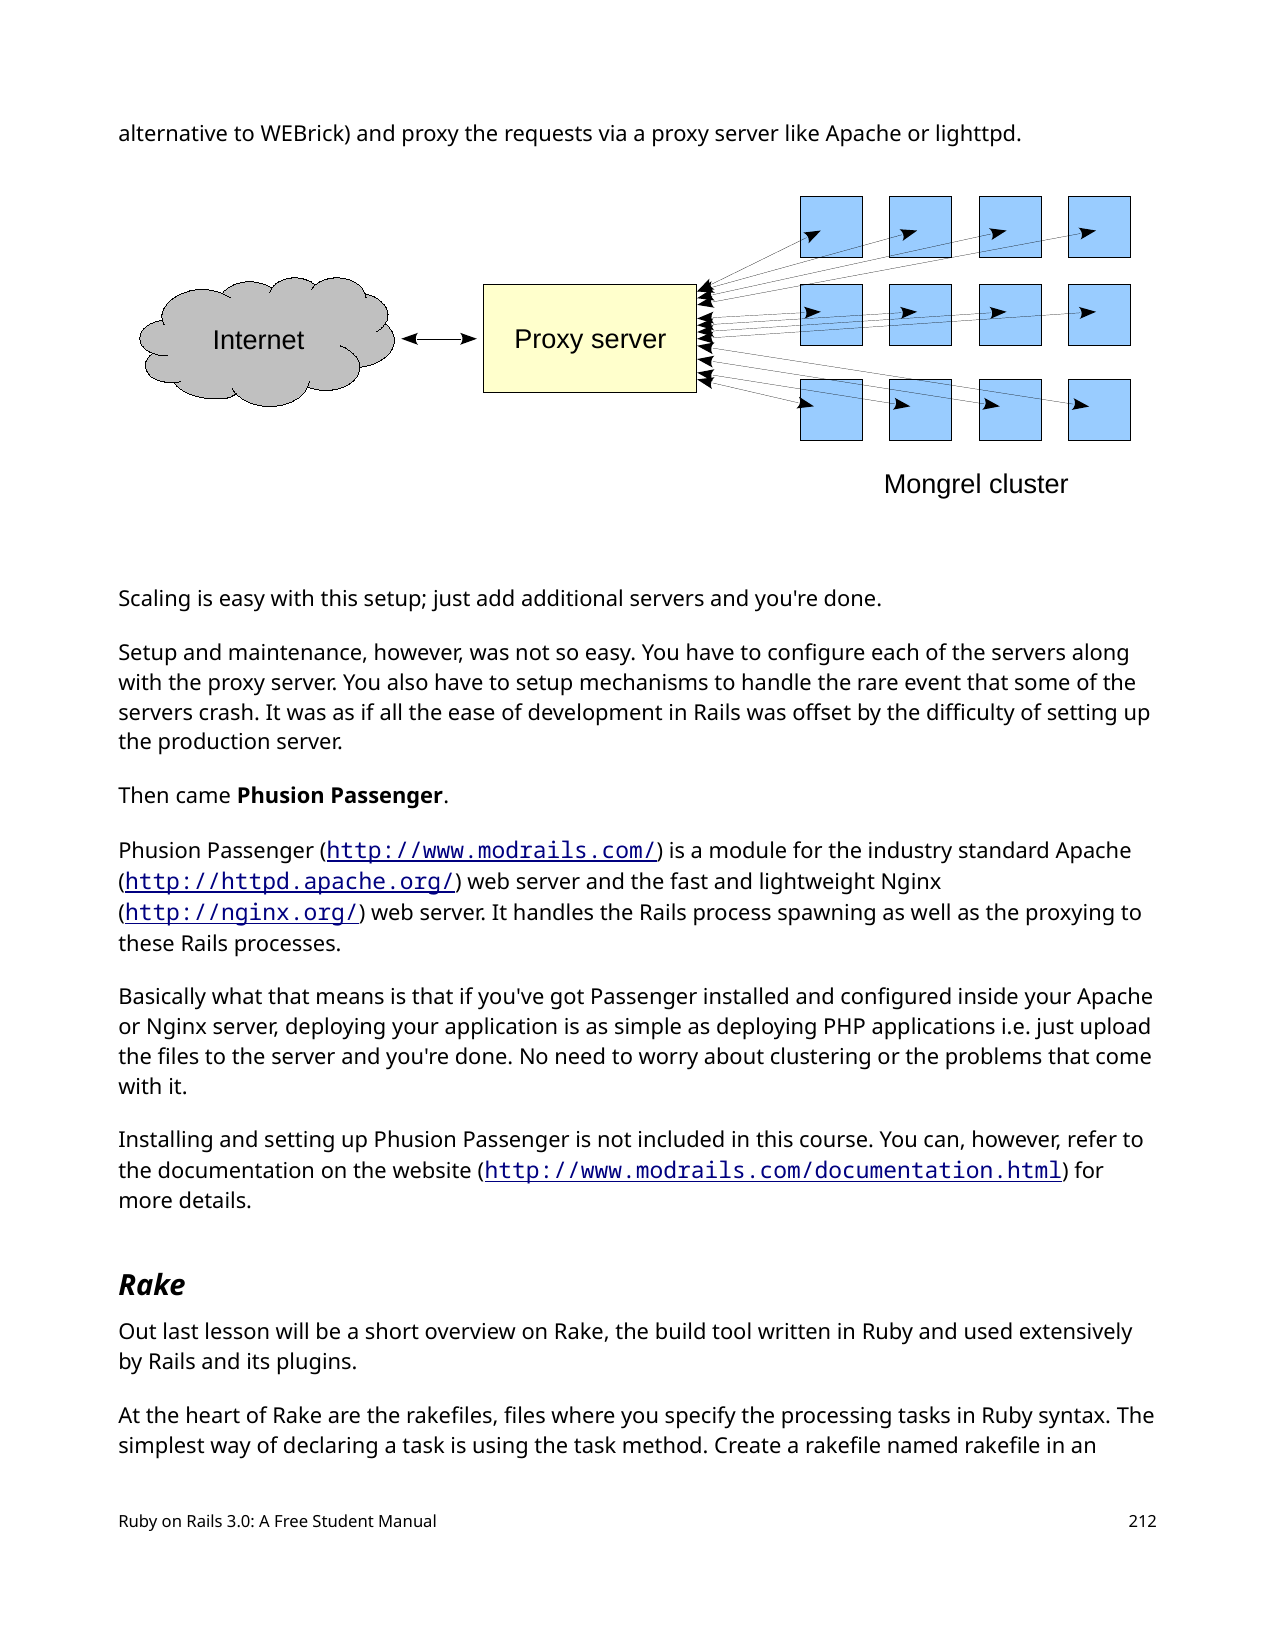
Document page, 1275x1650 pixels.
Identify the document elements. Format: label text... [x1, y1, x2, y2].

text At the heart of Rake are the rakefiles, files where you specify the processing tasks in Ruby syntax. The simplest way of declaring a task is using the task method. Create a rakefile named rakefile in an [118, 1400, 1157, 1459]
text alternative to WEBrick) and proxy the requests via a proxy server like Apache or lighttpd. [118, 118, 1157, 148]
text Basically what that means is that if you've got Passenger installed and configured inside your Apache or Nginx server, deploying your application is as simple as deploying PHP applications i.e. just upload the files to the server and you're done. No need to worry about clustering or the problems that come with it. [118, 981, 1157, 1100]
text Scaling is easy with this setup; just add additional servers and you're done. [118, 583, 1157, 613]
text Phusion Passenger (http://www.modrails.com/) is a module for the industry standard Apache (http://httpd.apache.org/) web server and the fast and lightweight Nginx (http://nginx.org/) web server. It handles the Rails process spawning as well as the proxying to these Rails processes. [118, 834, 1157, 957]
text Then came Phusion Passenger. [118, 780, 1157, 810]
text Out last lesson will be a short overview on Rake, the build tool written in Ruby and used extensively by Rails and its plugins. [118, 1316, 1157, 1376]
text Setup and maintenance, however, was not so easy. You have to configure each of the servers along with the proxy server. You also have to setup mechanisms to handle the rare event that some of the servers crash. It was as if all the ease of development in Rails was offset by the difficulty of setting up the production server. [118, 637, 1157, 756]
subtitle Rake [118, 1264, 1157, 1304]
text Installing and setting up Phusion Passenger is not included in this course. You can, however, refer to the documentation on the website (http://www.modrails.com/documentation.html) for more details. [118, 1124, 1157, 1215]
